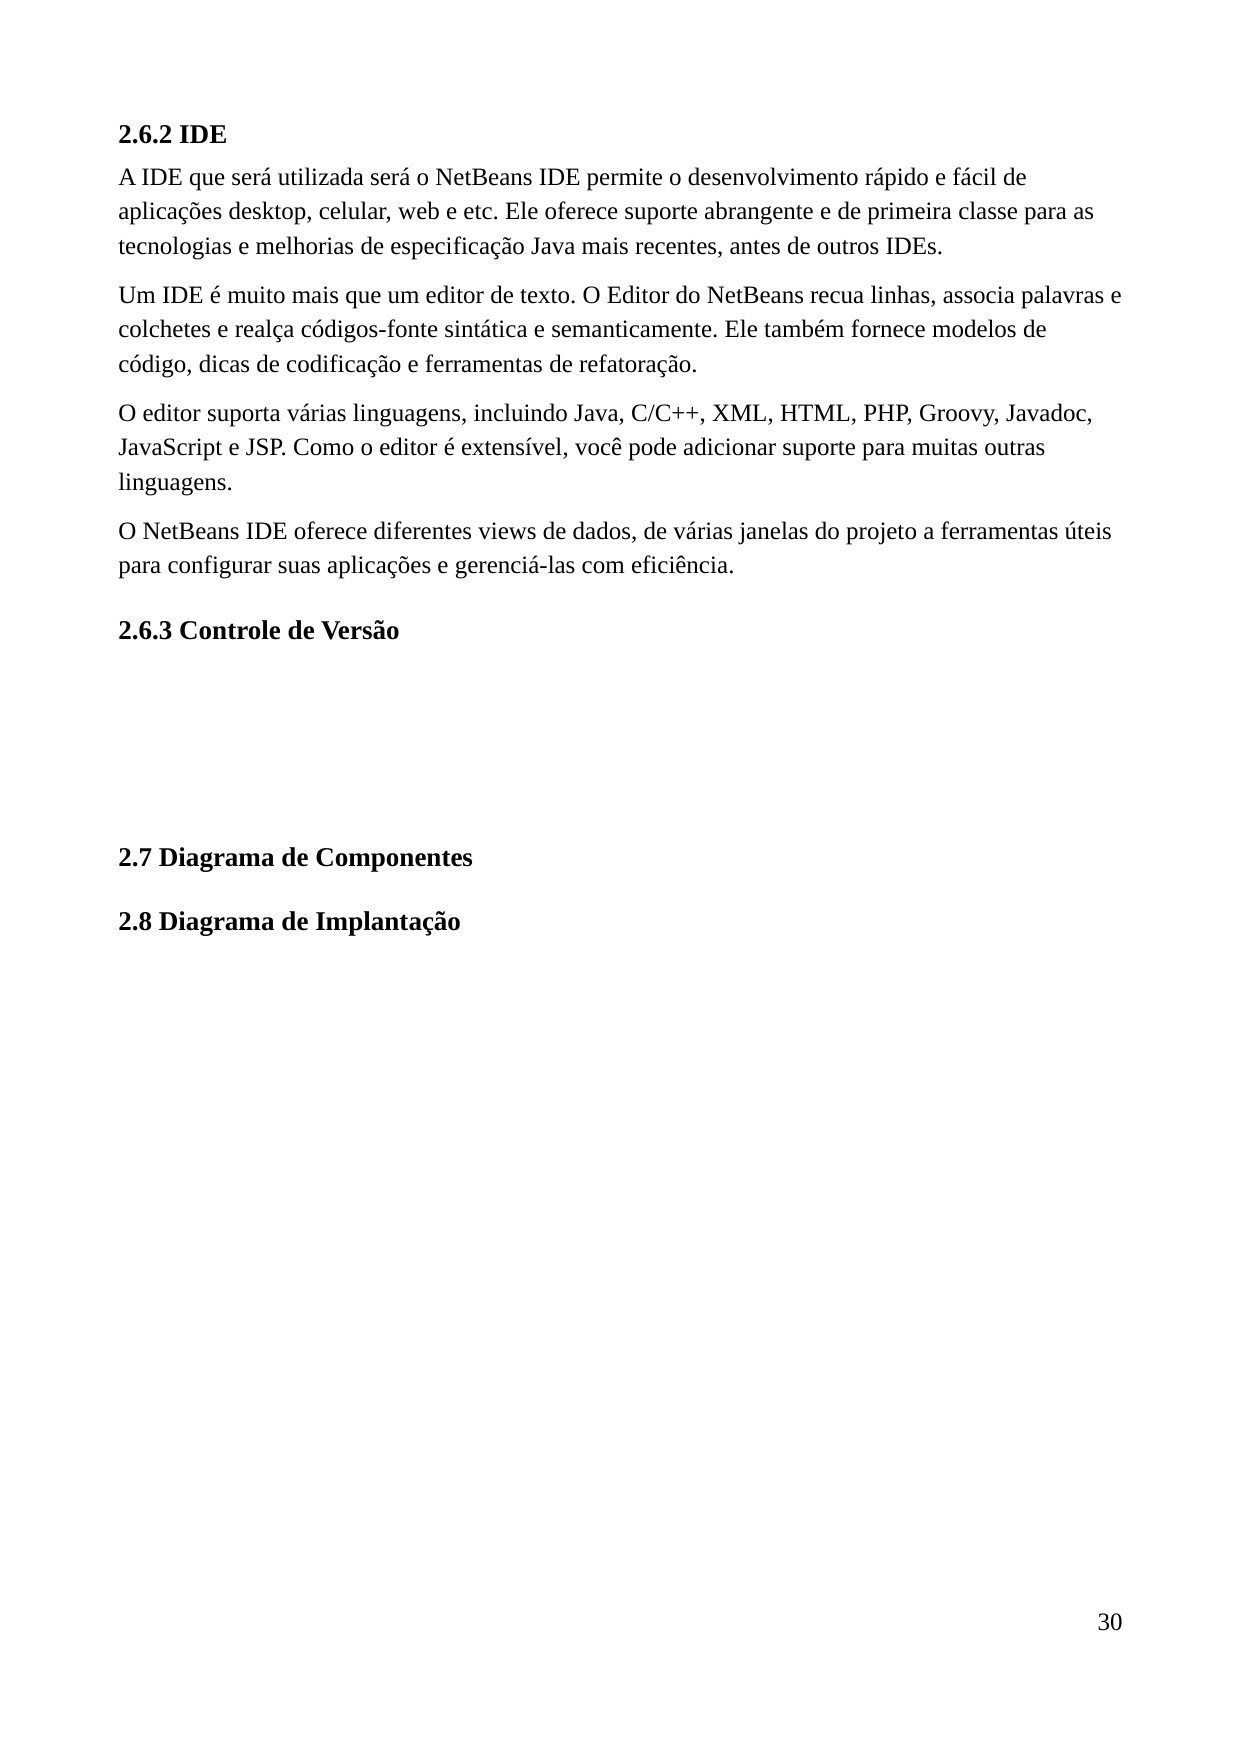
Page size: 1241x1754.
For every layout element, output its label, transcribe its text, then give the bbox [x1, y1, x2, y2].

text Um IDE é muito mais que um editor de texto. O Editor do NetBeans recua linhas, associa palavras e colchetes e realça códigos-fonte sintática e semanticamente. Ele também fornece modelos de código, dicas de codificação e ferramentas de refatoração. [118, 280, 1122, 377]
text O NetBeans IDE oferece diferentes views de dados, de várias janelas do projeto a ferramentas úteis para configurar suas aplicações e gerenciá-las com eficiência. [118, 516, 1122, 579]
subtitle 2.6.3 Controle de Versão [118, 614, 1122, 645]
text O editor suporta várias linguagens, incluindo Java, C/C++, XML, HTML, PHP, Groovy, Javadoc, JavaScript e JSP. Como o editor é extensível, você pode adicionar suporte para muitas outras linguagens. [118, 398, 1122, 496]
subtitle 2.7 Diagrama de Componentes [118, 841, 1122, 872]
text A IDE que será utilizada será o NetBeans IDE permite o desenvolvimento rápido e fácil de aplicações desktop, celular, web e etc. Ele oferece suporte abrangente e de primeira classe para as tecnologias e melhorias de especificação Java mais recentes, antes de outros IDEs. [118, 162, 1122, 259]
subtitle 2.8 Diagrama de Implantação [118, 906, 1122, 937]
subtitle 2.6.2 IDE [118, 118, 1122, 149]
